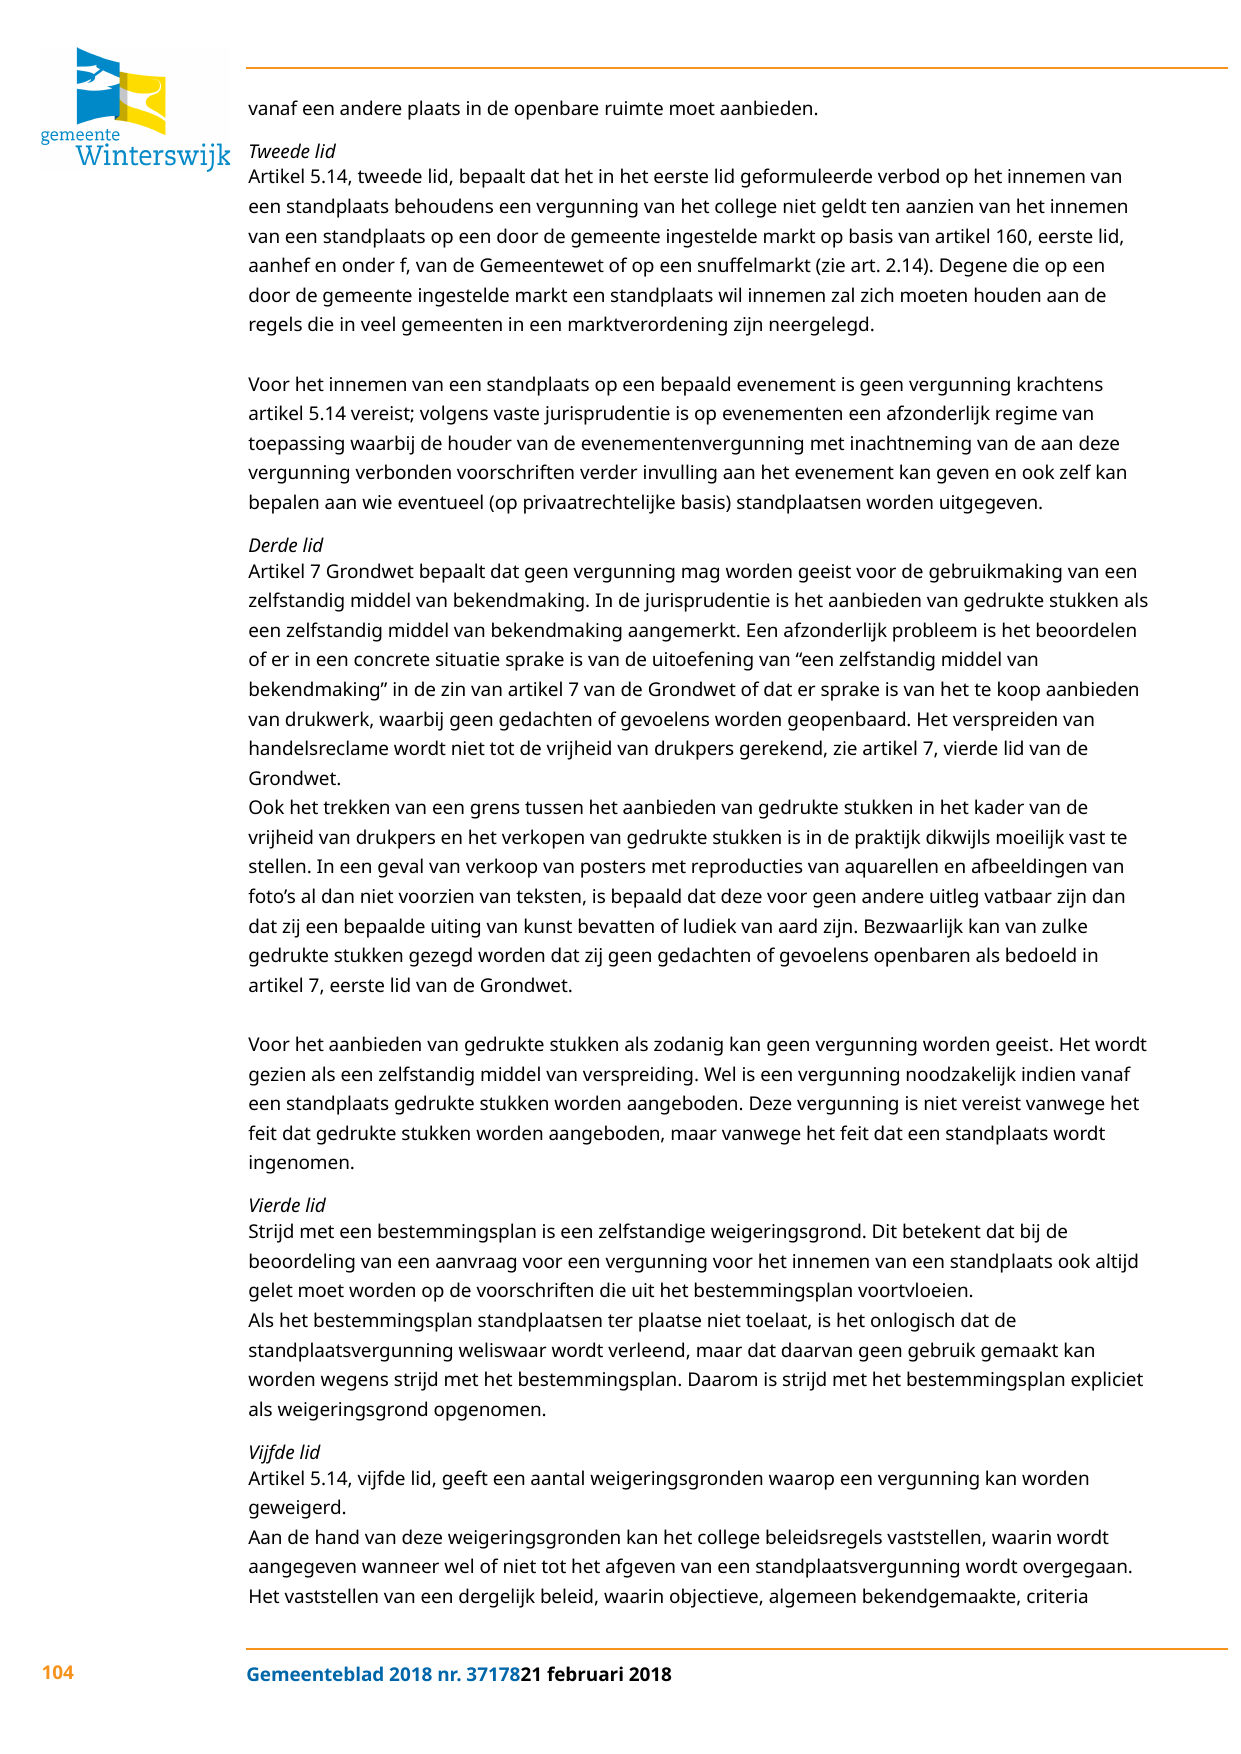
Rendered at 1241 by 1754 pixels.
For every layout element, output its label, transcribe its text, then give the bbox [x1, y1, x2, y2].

text vanaf een andere plaats in de openbare ruimte moet aanbieden. [248, 95, 1152, 121]
text Strijd met een bestemmingsplan is een zelfstandige weigeringsgrond. Dit betekent dat bij de beoordeling van een aanvraag voor een vergunning voor het innemen van een standplaats ook altijd gelet moet worden op de voorschriften die uit het bestemmingsplan voortvloeien. [248, 1218, 1152, 1303]
text Ook het trekken van een grens tussen het aanbieden van gedrukte stukken in het kader van de vrijheid van drukpers en het verkopen van gedrukte stukken is in de praktijk dikwijls moeilijk vast te stellen. In een geval van verkoop van posters met reproducties van aquarellen en afbeeldingen van foto’s al dan niet voorzien van teksten, is bepaald dat deze voor geen andere uitleg vatbaar zijn dan dat zij een bepaalde uiting van kunst bevatten of ludiek van aard zijn. Bezwaarlijk kan van zulke gedrukte stukken gezegd worden dat zij geen gedachten of gevoelens openbaren als bedoeld in artikel 7, eerste lid van de Grondwet. [248, 794, 1152, 998]
text Vijfde lid [248, 1439, 1152, 1465]
picture [225, 153, 231, 162]
picture [41, 47, 231, 172]
text Aan de hand van deze weigeringsgronden kan het college beleidsregels vaststellen, waarin wordt aangegeven wanneer wel of niet tot het afgeven van een standplaatsvergunning wordt overgegaan. Het vaststellen van een dergelijk beleid, waarin objectieve, algemeen bekendgemaakte, criteria [248, 1524, 1152, 1609]
text Artikel 7 Grondwet bepaalt dat geen vergunning mag worden geeist voor de gebruikmaking van een zelfstandig middel van bekendmaking. In de jurisprudentie is het aanbieden van gedrukte stukken als een zelfstandig middel van bekendmaking aangemerkt. Een afzonderlijk probleem is het beoordelen of er in een concrete situatie sprake is van de uitoefening van “een zelfstandig middel van bekendmaking” in de zin van artikel 7 van de Grondwet of dat er sprake is van het te koop aanbieden van drukwerk, waarbij geen gedachten of gevoelens worden geopenbaard. Het verspreiden van handelsreclame wordt niet tot de vrijheid van drukpers gerekend, zie artikel 7, vierde lid van de Grondwet. [248, 558, 1152, 791]
text Derde lid [248, 532, 1152, 558]
text Voor het aanbieden van gedrukte stukken als zodanig kan geen vergunning worden geeist. Het wordt gezien als een zelfstandig middel van verspreiding. Wel is een vergunning noodzakelijk indien vanaf een standplaats gedrukte stukken worden aangeboden. Deze vergunning is niet vereist vanwege het feit dat gedrukte stukken worden aangeboden, maar vanwege het feit dat een standplaats wordt ingenomen. [248, 1031, 1152, 1175]
text Als het bestemmingsplan standplaatsen ter plaatse niet toelaat, is het onlogisch dat de standplaatsvergunning weliswaar wordt verleend, maar dat daarvan geen gebruik gemaakt kan worden wegens strijd met het bestemmingsplan. Daarom is strijd met het bestemmingsplan expliciet als weigeringsgrond opgenomen. [248, 1307, 1152, 1422]
text Tweede lid [248, 138, 1152, 164]
text Artikel 5.14, vijfde lid, geeft een aantal weigeringsgronden waarop een vergunning kan worden geweigerd. [248, 1465, 1152, 1520]
text Artikel 5.14, tweede lid, bepaalt dat het in het eerste lid geformuleerde verbod op het innemen van een standplaats behoudens een vergunning van het college niet geldt ten aanzien van het innemen van een standplaats op een door de gemeente ingestelde markt op basis van artikel 160, eerste lid, aanhef en onder f, van de Gemeentewet of op een snuffelmarkt (zie art. 2.14). Degene die op een door de gemeente ingestelde markt een standplaats wil innemen zal zich moeten houden aan de regels die in veel gemeenten in een marktverordening zijn neergelegd. [248, 164, 1152, 337]
text Vierde lid [248, 1193, 1152, 1218]
text Voor het innemen van een standplaats op een bepaald evenement is geen vergunning krachtens artikel 5.14 vereist; volgens vaste jurisprudentie is op evenementen een afzonderlijk regime van toepassing waarbij de houder van de evenementenvergunning met inachtneming van de aan deze vergunning verbonden voorschriften verder invulling aan het evenement kan geven en ook zelf kan bepalen aan wie eventueel (op privaatrechtelijke basis) standplaatsen worden uitgegeven. [248, 371, 1152, 515]
